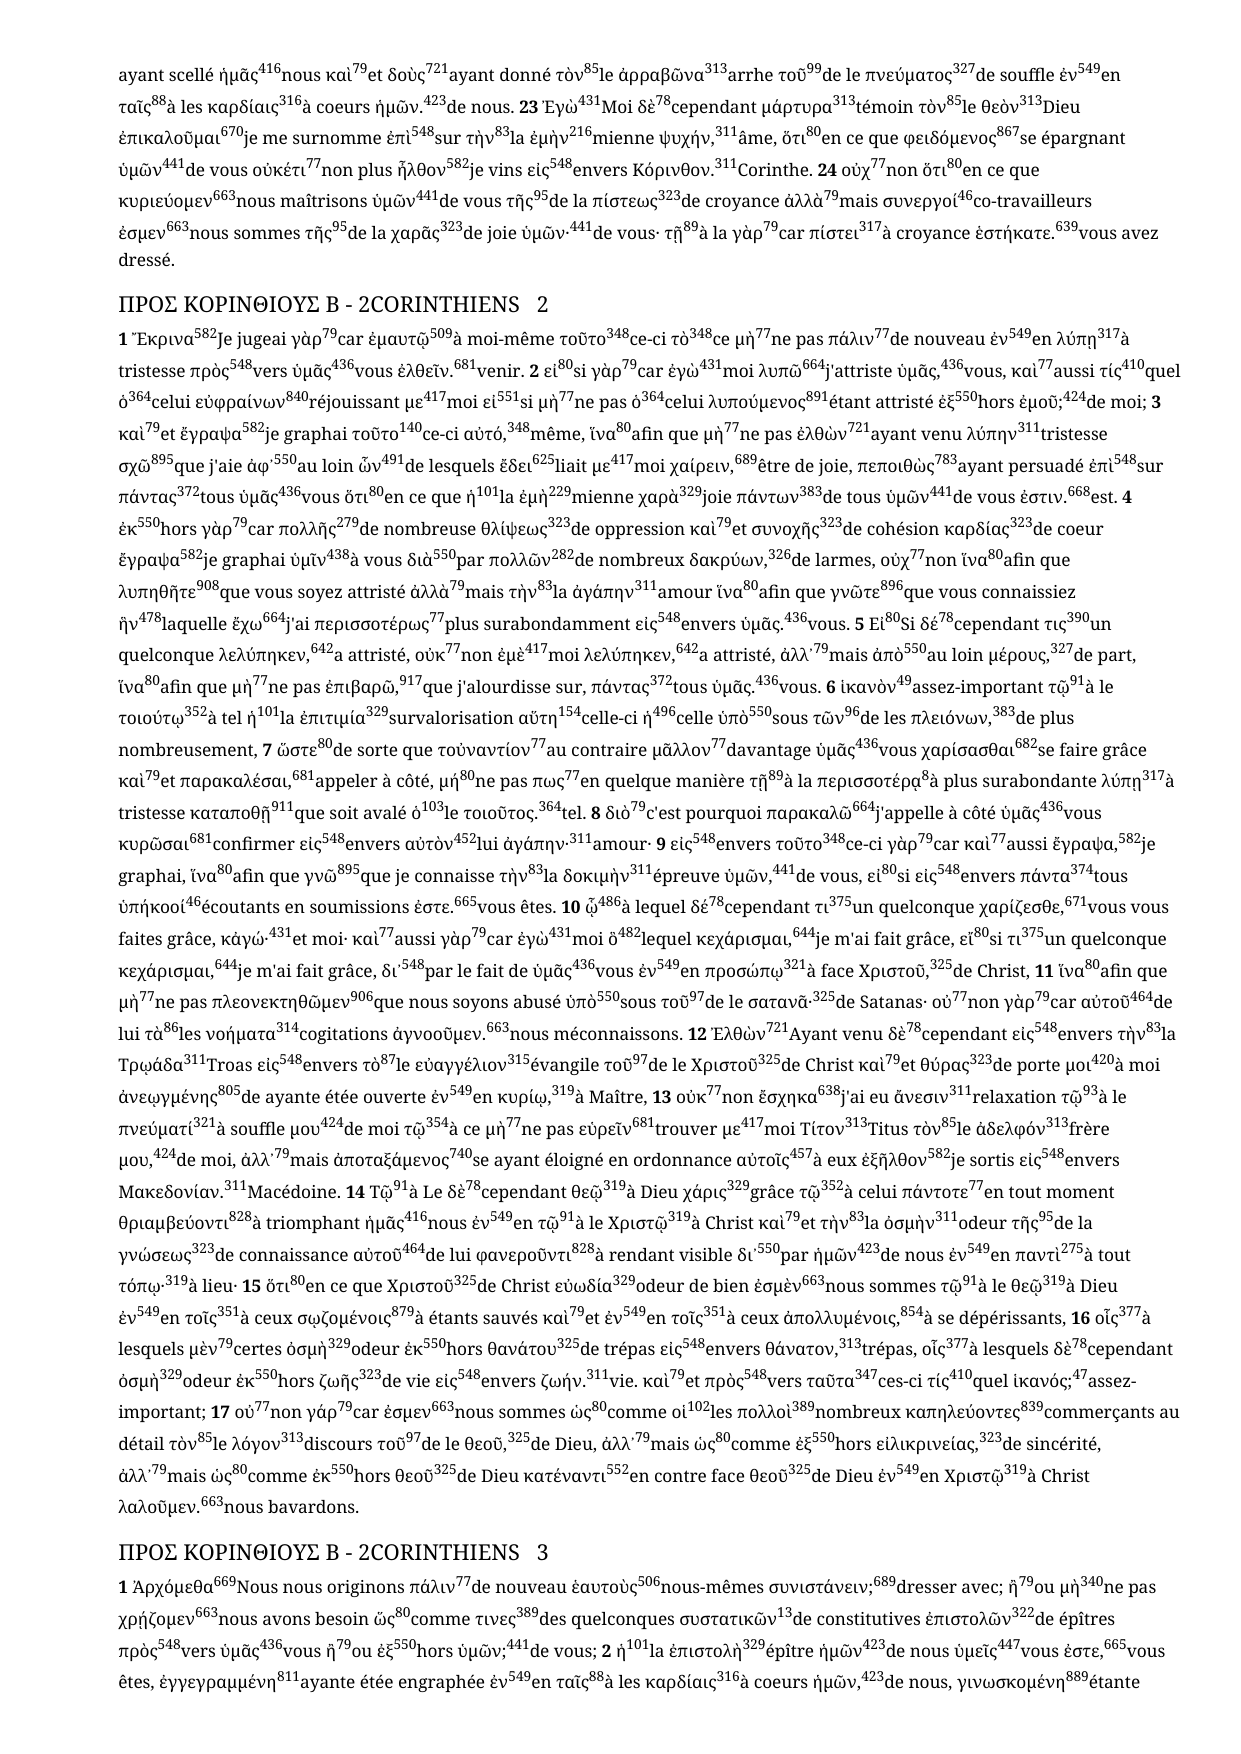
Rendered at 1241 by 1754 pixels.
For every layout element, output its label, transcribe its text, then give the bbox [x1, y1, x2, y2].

text 1 Ἀρχόμεθα669Nous nous originons πάλιν77de nouveau ἑαυτοὺς506nous-mêmes συνιστάνειν;689dresser avec; ἢ79ou μὴ340ne pas χρῄζομεν663nous avons besoin ὥς80comme τινες389des quelconques συστατικῶν13de constitutives ἐπιστολῶν322de épîtres πρὸς548vers ὑμᾶς436vous ἢ79ou ἐξ550hors ὑμῶν;441de vous; 2 ἡ101la ἐπιστολὴ329épître ἡμῶν423de nous ὑμεῖς447vous ἐστε,665vous êtes, ἐγγεγραμμένη811ayante étée engraphée ἐν549en ταῖς88à les καρδίαις316à coeurs ἡμῶν,423de nous, γινωσκομένη889étante connue καὶ79et ἀναγινωσκομένη889étante prise connaissance ὑπὸ550sous πάντων280de tous ἀνθρώπων,324de êtres humains, 3 φανερούμενοι890étants rendus visible ὅτι80en ce que ἐστὲ665vous êtes ἐπιστολὴ329épître Χριστοῦ325de Christ διακονηθεῖσα758ayante étée servie ὑφ᾽550sous ἡμῶν,423de nous, ἐγγεγραμμένη811ayante étée engraphée οὐ77non μέλανι61à noir ἀλλὰ79mais πνεύματι321à souffle θεοῦ325de Dieu ζῶντος,834de vivant, οὐκ77non ἐν549en πλαξὶν316à plaques λιθίναις7à pierreuses ἀλλ᾽79mais ἐν549en πλαξὶν316à plaques καρδίαις316à coeurs σαρκίναις.7à charnues. 4 Πεποίθησιν311Confiance δὲ78cependant τοιαύτην344telle ἔχομεν663nous avons διὰ550par τοῦ97de le Χριστοῦ325de Christ πρὸς548vers τὸν85le θεόν.313Dieu. 5 οὐχ77non ὅτι80en ce que ἀφ᾽550au loin ἑαυτῶν510de nous-mêmes ἱκανοί46assez-importants ἐσμεν663nous sommes λογίσασθαί682se calculer τι375un quelconque ὡς80comme ἐξ550hors ἑαυτῶν,510de nous-mêmes, ἀλλ᾽79mais ἡ101la ἱκανότης329importance ἡμῶν423de nous ἐκ550hors τοῦ97de le θεοῦ,325de Dieu, 6 ὃς498lequel καὶ77aussi ἱκάνωσεν586rendit assez-important ἡμᾶς416nous διακόνους312serviteurs καινῆς14de nouvelle διαθήκης,323de disposition, οὐ77non γράμματος327de lettre ἀλλὰ79mais πνεύματος·327de souffle· τὸ105le γὰρ79car γράμμα333lettre ἀποκτέννει,668tue catégoriquement, τὸ105le δὲ78cependant πνεῦμα333souffle ζῳοποιεῖ.668fait être vivant. 7 Εἰ80Si δὲ78cependant ἡ101la διακονία329service τοῦ97de le θανάτου325de trépas ἐν549en γράμμασιν320à lettres ἐντετυπωμένη811ayante étée entaillée λίθοις318à pierres ἐγενήθη600fut devenu ἐν549en δόξῃ,317à gloire, ὥστε80de sorte que μὴ77ne pas δύνασθαι690se pouvoir ἀτενίσαι681regarder fixement τοὺς84les υἱοὺς312fils Ἰσραὴλ325de Israël εἰς548envers τὸ87le πρόσωπον315face Μωϋσέως325de Môusês διὰ548par le fait de τὴν83la δόξαν311gloire τοῦ99de le προσώπου327de face αὐτοῦ464de lui τὴν478celle καταργουμένην,873étante rendue complètement sans travail, 8 πῶς77comment? οὐχὶ77non pas μᾶλλον77davantage ἡ101la διακονία329service τοῦ99de le πνεύματος327de souffle ἔσται612se sera ἐν549en δόξῃ;317à gloire; 9 εἰ80si γὰρ79car τῇ89à la διακονίᾳ317à service τῆς95de la κατακρίσεως323de contre-jugement δόξα,329gloire, πολλῷ380à nombreux μᾶλλον77davantage περισσεύει668surabonde ἡ101la διακονία329service τῆς95de la δικαιοσύνης323de justice δόξῃ.317à gloire. 10 καὶ77aussi γὰρ79car οὐ77non δεδόξασται654a été glorifié τὸ366ce δεδοξασμένον815ayant été glorifié ἐν549en τούτῳ146à ce-ci τῷ93à le μέρει321à part εἵνεκεν552à cause τῆς95de la ὑπερβαλλούσης832de hyperbolisante δόξης.323de gloire. 11 εἰ80si γὰρ79car τὸ366ce καταργούμενον893étant rendu complètement sans travail διὰ550par δόξης,323de gloire, πολλῷ380à nombreux μᾶλλον77davantage τὸ366ce μένον842restant ἐν549en δόξῃ.317à gloire. 12 Ἔχοντες839Ayants οὖν79donc τοιαύτην136telle ἐλπίδα311espérance πολλῇ273à nombreuse παρρησίᾳ317à oralité franche χρώμεθα669nous nous utilisons 13 καὶ79et οὐ77non καθάπερ77tout comme Μωϋσῆς331Môusês ἐτίθει625posait κάλυμμα315voile ἐπὶ548sur τὸ87le πρόσωπον315face αὐτοῦ464de lui πρὸς548vers τὸ348ce μὴ77ne pas ἀτενίσαι681regarder fixement τοὺς84les υἱοὺς312fils Ἰσραὴλ325de Israël εἰς548envers τὸ87le τέλος315achèvement τοῦ360de ce καταργουμένου.887de étant rendu complètement sans travail. 14 ἀλλ᾽79mais ἐπωρώθη600fut rendu calleux τὰ104les νοήματα332cogitations αὐτῶν.463de eux. ἄχρι552jusqu'à l'extrémité γὰρ79car τῆς95de la σήμερον77aujourd'hui ἡμέρας323de journée τὸ105le αὐτὸ158même κάλυμμα333voile ἐπὶ549sur τῇ89à la ἀναγνώσει317à prise de connaissance τῆς95de la παλαιᾶς14de vieille διαθήκης323de disposition μένει,668reste, μὴ77ne pas ἀνακαλυπτόμενον893étant découvert de bas en haut ὅτι80en ce que ἐν549en Χριστῷ319à Christ καταργεῖται·680est rendu complètement sans travail· 15 ἀλλ᾽79mais ἕως551jusqu'à ce que σήμερον77aujourd'hui ἡνίκα80au moment où ἂν340le cas échéant ἀναγινώσκηται932que soit pris connaissance Μωϋσῆς,331Môusês, κάλυμμα333voile ἐπὶ548sur τὴν83la καρδίαν311coeur αὐτῶν463de eux κεῖται·674se couche· 16 ἡνίκα80au moment où δὲ78cependant ἐὰν340si le cas échéant ἐπιστρέψῃ899que tourne sur πρὸς548vers κύριον,313Maître, περιαιρεῖται680est enlevé autour τὸ105le κάλυμμα.333voile. 17 ὁ103le δὲ78cependant κύριος331Maître τὸ105le πνεῦμά333souffle ἐστιν·668est· οὗ77où δὲ78cependant τὸ105le πνεῦμα333souffle κυρίου,325de Maître, ἐλευθερία.329liberté. 18 ἡμεῖς430nous δὲ78cependant πάντες389tous ἀνακεκαλυμμένῳ803à ayant été découvert de bas en haut προσώπῳ321à face τὴν83la δόξαν311gloire κυρίου325de Maître κατοπτριζόμενοι866se miroitants τὴν83la αὐτὴν136même εἰκόνα311icône μεταμορφούμεθα675nous sommes métamorphosés ἀπὸ550au loin δόξης323de gloire εἰς548envers δόξαν311gloire καθάπερ77tout comme ἀπὸ550au loin κυρίου325de Maître πνεύματος.327de souffle. [118, 1572, 1181, 1694]
text 1 Ἔκρινα582Je jugeai γὰρ79car ἐμαυτῷ509à moi-même τοῦτο348ce-ci τὸ348ce μὴ77ne pas πάλιν77de nouveau ἐν549en λύπῃ317à tristesse πρὸς548vers ὑμᾶς436vous ἐλθεῖν.681venir. 2 εἰ80si γὰρ79car ἐγὼ431moi λυπῶ664j'attriste ὑμᾶς,436vous, καὶ77aussi τίς410quel ὁ364celui εὐφραίνων840réjouissant με417moi εἰ551si μὴ77ne pas ὁ364celui λυπούμενος891étant attristé ἐξ550hors ἐμοῦ;424de moi; 3 καὶ79et ἔγραψα582je graphai τοῦτο140ce-ci αὐτό,348même, ἵνα80afin que μὴ77ne pas ἐλθὼν721ayant venu λύπην311tristesse σχῶ895que j'aie ἀφ᾽550au loin ὧν491de lesquels ἔδει625liait με417moi χαίρειν,689être de joie, πεποιθὼς783ayant persuadé ἐπὶ548sur πάντας372tous ὑμᾶς436vous ὅτι80en ce que ἡ101la ἐμὴ229mienne χαρὰ329joie πάντων383de tous ὑμῶν441de vous ἐστιν.668est. 4 ἐκ550hors γὰρ79car πολλῆς279de nombreuse θλίψεως323de oppression καὶ79et συνοχῆς323de cohésion καρδίας323de coeur ἔγραψα582je graphai ὑμῖν438à vous διὰ550par πολλῶν282de nombreux δακρύων,326de larmes, οὐχ77non ἵνα80afin que λυπηθῆτε908que vous soyez attristé ἀλλὰ79mais τὴν83la ἀγάπην311amour ἵνα80afin que γνῶτε896que vous connaissiez ἣν478laquelle ἔχω664j'ai περισσοτέρως77plus surabondamment εἰς548envers ὑμᾶς.436vous. 5 Εἰ80Si δέ78cependant τις390un quelconque λελύπηκεν,642a attristé, οὐκ77non ἐμὲ417moi λελύπηκεν,642a attristé, ἀλλ᾽79mais ἀπὸ550au loin μέρους,327de part, ἵνα80afin que μὴ77ne pas ἐπιβαρῶ,917que j'alourdisse sur, πάντας372tous ὑμᾶς.436vous. 6 ἱκανὸν49assez-important τῷ91à le τοιούτῳ352à tel ἡ101la ἐπιτιμία329survalorisation αὕτη154celle-ci ἡ496celle ὑπὸ550sous τῶν96de les πλειόνων,383de plus nombreusement, 7 ὥστε80de sorte que τοὐναντίον77au contraire μᾶλλον77davantage ὑμᾶς436vous χαρίσασθαι682se faire grâce καὶ79et παρακαλέσαι,681appeler à côté, μή80ne pas πως77en quelque manière τῇ89à la περισσοτέρᾳ8à plus surabondante λύπῃ317à tristesse καταποθῇ911que soit avalé ὁ103le τοιοῦτος.364tel. 8 διὸ79c'est pourquoi παρακαλῶ664j'appelle à côté ὑμᾶς436vous κυρῶσαι681confirmer εἰς548envers αὐτὸν452lui ἀγάπην·311amour· 9 εἰς548envers τοῦτο348ce-ci γὰρ79car καὶ77aussi ἔγραψα,582je graphai, ἵνα80afin que γνῶ895que je connaisse τὴν83la δοκιμὴν311épreuve ὑμῶν,441de vous, εἰ80si εἰς548envers πάντα374tous ὑπήκοοί46écoutants en soumissions ἐστε.665vous êtes. 10 ᾧ486à lequel δέ78cependant τι375un quelconque χαρίζεσθε,671vous vous faites grâce, κἀγώ·431et moi· καὶ77aussi γὰρ79car ἐγὼ431moi ὃ482lequel κεχάρισμαι,644je m'ai fait grâce, εἴ80si τι375un quelconque κεχάρισμαι,644je m'ai fait grâce, δι᾽548par le fait de ὑμᾶς436vous ἐν549en προσώπῳ321à face Χριστοῦ,325de Christ, 11 ἵνα80afin que μὴ77ne pas πλεονεκτηθῶμεν906que nous soyons abusé ὑπὸ550sous τοῦ97de le σατανᾶ·325de Satanas· οὐ77non γὰρ79car αὐτοῦ464de lui τὰ86les νοήματα314cogitations ἀγνοοῦμεν.663nous méconnaissons. 12 Ἐλθὼν721Ayant venu δὲ78cependant εἰς548envers τὴν83la Τρῳάδα311Troas εἰς548envers τὸ87le εὐαγγέλιον315évangile τοῦ97de le Χριστοῦ325de Christ καὶ79et θύρας323de porte μοι420à moi ἀνεῳγμένης805de ayante étée ouverte ἐν549en κυρίῳ,319à Maître, 13 οὐκ77non ἔσχηκα638j'ai eu ἄνεσιν311relaxation τῷ93à le πνεύματί321à souffle μου424de moi τῷ354à ce μὴ77ne pas εὑρεῖν681trouver με417moi Τίτον313Titus τὸν85le ἀδελφόν313frère μου,424de moi, ἀλλ᾽79mais ἀποταξάμενος740se ayant éloigné en ordonnance αὐτοῖς457à eux ἐξῆλθον582je sortis εἰς548envers Μακεδονίαν.311Macédoine. 14 Τῷ91à Le δὲ78cependant θεῷ319à Dieu χάρις329grâce τῷ352à celui πάντοτε77en tout moment θριαμβεύοντι828à triomphant ἡμᾶς416nous ἐν549en τῷ91à le Χριστῷ319à Christ καὶ79et τὴν83la ὀσμὴν311odeur τῆς95de la γνώσεως323de connaissance αὐτοῦ464de lui φανεροῦντι828à rendant visible δι᾽550par ἡμῶν423de nous ἐν549en παντὶ275à tout τόπῳ·319à lieu· 15 ὅτι80en ce que Χριστοῦ325de Christ εὐωδία329odeur de bien ἐσμὲν663nous sommes τῷ91à le θεῷ319à Dieu ἐν549en τοῖς351à ceux σῳζομένοις879à étants sauvés καὶ79et ἐν549en τοῖς351à ceux ἀπολλυμένοις,854à se dépérissants, 16 οἷς377à lesquels μὲν79certes ὀσμὴ329odeur ἐκ550hors θανάτου325de trépas εἰς548envers θάνατον,313trépas, οἷς377à lesquels δὲ78cependant ὀσμὴ329odeur ἐκ550hors ζωῆς323de vie εἰς548envers ζωήν.311vie. καὶ79et πρὸς548vers ταῦτα347ces-ci τίς410quel ἱκανός;47assez-important; 17 οὐ77non γάρ79car ἐσμεν663nous sommes ὡς80comme οἱ102les πολλοὶ389nombreux καπηλεύοντες839commerçants au détail τὸν85le λόγον313discours τοῦ97de le θεοῦ,325de Dieu, ἀλλ᾽79mais ὡς80comme ἐξ550hors εἰλικρινείας,323de sincérité, ἀλλ᾽79mais ὡς80comme ἐκ550hors θεοῦ325de Dieu κατέναντι552en contre face θεοῦ325de Dieu ἐν549en Χριστῷ319à Christ λαλοῦμεν.663nous bavardons. [118, 323, 1181, 1519]
text ΠΡΟΣ ΚΟΡΙΝΘΙΟΥΣ Β - 2CORINTHIENS 3 [118, 1537, 1181, 1567]
text ΠΡΟΣ ΚΟΡΙΝΘΙΟΥΣ Β - 2CORINTHIENS 2 [118, 289, 1181, 319]
text 1 Παῦλος331Paulus ἀπόστολος331envoyé Χριστοῦ325de Christ Ἰησοῦ325de Iésous διὰ550par θελήματος327de volonté θεοῦ325de Dieu καὶ79et Τιμόθεος331Timotheos ὁ103le ἀδελφὸς331frère τῇ89à la ἐκκλησίᾳ317à église τοῦ97de le θεοῦ325de Dieu τῇ350à celle οὔσῃ826à étante ἐν549en Κορίνθῳ317à Corinthe σὺν549avec τοῖς90à les ἁγίοις58à saints πᾶσιν274à tous τοῖς351à ceux οὖσιν827à étants ἐν549en ὅλῃ273à toute entière τῇ89à la Ἀχαΐᾳ,317à Achaïe, 2 χάρις329grâce ὑμῖν438à vous καὶ79et εἰρήνη329paix ἀπὸ550au loin θεοῦ325de Dieu πατρὸς325de père ἡμῶν423de nous καὶ79et κυρίου325de Maître Ἰησοῦ325de Iésous Χριστοῦ.325de Christ. 3 Εὐλογητὸς47Élogié ὁ103le θεὸς331Dieu καὶ79et πατὴρ331père τοῦ97de le κυρίου325de Maître ἡμῶν423de nous Ἰησοῦ325de Iésous Χριστοῦ,325de Christ, ὁ103le πατὴρ331père τῶν96de les οἰκτιρμῶν324de compassions καὶ79et θεὸς331Dieu πάσης279de toute παρακλήσεως,323de appel à côté, 4 ὁ364celui παρακαλῶν840appelant à côté ἡμᾶς416nous ἐπὶ549sur πάσῃ273à toute τῇ89à la θλίψει317à oppression ἡμῶν423de nous εἰς548envers τὸ348ce δύνασθαι690se pouvoir ἡμᾶς416nous παρακαλεῖν689appeler à côté τοὺς345ceux ἐν549en πάσῃ273à toute θλίψει317à oppression διὰ550par τῆς95de la παρακλήσεως323de appel à côté ἧς490de laquelle παρακαλούμεθα675nous sommes appelés à côté αὐτοὶ512nous-mêmes ὑπὸ550sous τοῦ97de le θεοῦ.325de Dieu. 5 ὅτι80en ce que καθὼς77de haut en bas comme περισσεύει668surabonde τὰ104les παθήματα332passions de souffrances τοῦ97de le Χριστοῦ325de Christ εἰς548envers ἡμᾶς,416nous, οὕτως77ainsi διὰ550par τοῦ97de le Χριστοῦ325de Christ περισσεύει668surabonde καὶ77aussi ἡ101la παράκλησις329appel à côté ἡμῶν.423de nous. 6 εἴτε79soit δὲ78cependant θλιβόμεθα,675nous sommes oppressés, ὑπὲρ550au-dessus τῆς95de la ὑμῶν441de vous παρακλήσεως323de appel à côté καὶ79et σωτηρίας·323de sauvetage· εἴτε79soit παρακαλούμεθα,675nous sommes appelés à côté, ὑπὲρ550au-dessus τῆς95de la ὑμῶν441de vous παρακλήσεως323de appel à côté τῆς356de celle ἐνεργουμένης859de se énergisante ἐν549en ὑπομονῇ317à résistance τῶν98de les αὐτῶν151de mêmes παθημάτων326de passions de souffrances ὧν493de lesquels καὶ77aussi ἡμεῖς430nous πάσχομεν.663nous souffrons. 7 καὶ79et ἡ101la ἐλπὶς329espérance ἡμῶν423de nous βεβαία45ferme ὑπὲρ550au-dessus ὑμῶν441de vous εἰδότες782ayants sus ὅτι80en ce que ὡς80comme κοινωνοί330communiants ἐστε665vous êtes τῶν98de les παθημάτων,326de passions de souffrances, οὕτως77ainsi καὶ77aussi τῆς95de la παρακλήσεως.323de appel à côté. 8 Οὐ77Non γὰρ79car θέλομεν663nous voulons ὑμᾶς436vous ἀγνοεῖν,689méconnaître, ἀδελφοί,336frères, ὑπὲρ550au-dessus τῆς95de la θλίψεως323de oppression ἡμῶν423de nous τῆς356de celle γενομένης732de se ayante devenue ἐν549en τῇ89à la Ἀσίᾳ,317à Asie, ὅτι80en ce que καθ᾽548selon ὑπερβολὴν311hyperbole ὑπὲρ548au-dessus δύναμιν311puissance ἐβαρήθημεν595nous fûmes alourdi ὥστε80de sorte que ἐξαπορηθῆναι683être embarrassé hors ἡμᾶς416nous καὶ77aussi τοῦ360de ce ζῆν·689vivre· 9 ἀλλ᾽79mais αὐτοὶ512nous-mêmes ἐν549en ἑαυτοῖς508à nous-mêmes τὸ87le ἀπόκριμα315loin crime τοῦ97de le θανάτου325de trépas ἐσχήκαμεν,637nous avons eu, ἵνα80afin que μὴ79ne pas πεποιθότες782ayants persuadés ὦμεν916que nous soyons ἐφ᾽549sur ἑαυτοῖς508à nous-mêmes ἀλλ᾽79mais ἐπὶ549sur τῷ91à le θεῷ319à Dieu τῷ352à celui ἐγείροντι828à éveillant τοὺς84les νεκρούς·52morts· 10 ὃς498lequel ἐκ550hors τηλικούτου150de celui-ci aussi grand θανάτου325de trépas ἐρρύσατο592se délivra ἡμᾶς416nous καὶ79et ῥύσεται,612se délivrera, εἰς548envers ὃν480lequel ἠλπίκαμεν637nous avons espéré [ὅτι]80[en ce que] καὶ77aussi ἔτι77encore ῥύσεται,612se délivrera, 11 συνυπουργούντων833de travaillants ensemble au-dessous καὶ77aussi ὑμῶν441de vous ὑπὲρ550au-dessus ἡμῶν423de nous τῇ89à la δεήσει,317à supplication, ἵνα80afin que ἐκ550hors πολλῶν282de nombreux προσώπων326de faces τὸ105le εἰς548envers ἡμᾶς416nous χάρισμα333don de grâce διὰ550par πολλῶν383de nombreux εὐχαριστηθῇ911que soit rendu grâce ὑπὲρ550au-dessus ἡμῶν.423de nous. 12 Ἡ101La γὰρ79car καύχησις329vanterie ἡμῶν423de nous αὕτη362celle-ci ἐστίν,668est, τὸ105le μαρτύριον333témoignage τῆς95de la συνειδήσεως323de conscience ἡμῶν,423de nous, ὅτι80en ce que ἐν549en ἁγιότητι317à sainteté καὶ79et εἰλικρινείᾳ317à sincérité τοῦ97de le θεοῦ,325de Dieu, [καὶ]79[et] οὐκ77non ἐν549en σοφίᾳ317à sagesse σαρκικῇ8à charnelle ἀλλ᾽79mais ἐν549en χάριτι317à grâce θεοῦ,325de Dieu, ἀνεστράφημεν595nous fûmes tourné de bas en haut ἐν549en τῷ91à le κόσμῳ,319à monde, περισσοτέρως77plus surabondamment δὲ78cependant πρὸς548vers ὑμᾶς.436vous. 13 οὐ77non γὰρ79car ἄλλα374autres γράφομεν663nous graphons ὑμῖν438à vous ἀλλ᾽79mais ἢ79ou ἃ481lesquels ἀναγινώσκετε665vous prenez connaissance ἢ79ou καὶ77aussi ἐπιγινώσκετε·665vous reconnaissez· ἐλπίζω664j'espère δὲ78cependant ὅτι80en ce que ἕως552jusqu'à ce que τέλους327de achèvement ἐπιγνώσεσθε,609vous vous reconnaîtrez, 14 καθὼς77de haut en bas comme καὶ77aussi ἐπέγνωτε583vous reconnûtes ἡμᾶς416nous ἀπὸ550au loin μέρους,327de part, ὅτι80en ce que καύχημα333vantardise ὑμῶν441de vous ἐσμεν663nous sommes καθάπερ77tout comme καὶ77aussi ὑμεῖς447vous ἡμῶν423de nous ἐν549en τῇ89à la ἡμέρᾳ317à journée τοῦ97de le κυρίου325de Maître [ἡμῶν]423[de nous] Ἰησοῦ.325de Iésous. 15 Καὶ79Et ταύτῃ142à celle-ci τῇ89à la πεποιθήσει317à confiance ἐβουλόμην627je m'avais dessein πρότερον77auparavant πρὸς548vers ὑμᾶς436vous ἐλθεῖν,681venir, ἵνα80afin que δευτέραν201deuxième χάριν311grâce σχῆτε,896que vous ayez, 16 καὶ79et δι᾽550par ὑμῶν441de vous διελθεῖν681passer à travers εἰς548envers Μακεδονίαν311Macédoine καὶ79et πάλιν77de nouveau ἀπὸ550au loin Μακεδονίας323de Macédoine ἐλθεῖν681venir πρὸς548vers ὑμᾶς436vous καὶ79et ὑφ᾽550sous ὑμῶν441de vous προπεμφθῆναι683être mandé en avant εἰς548envers τὴν83la Ἰουδαίαν.311Ioudaia. 17 τοῦτο348ce-ci οὖν79donc βουλόμενος867se ayant dessein μήτι340ne serait-ce que ἄρα77par conséquent τῇ89à la ἐλαφρίᾳ317à légèreté ἐχρησάμην;588je m'utilisai; ἢ79ou ἃ481lesquels βουλεύομαι670je me délibère κατὰ548selon σάρκα311chair βουλεύομαι,670je me délibère, ἵνα80afin que ᾖ921que soit παρ᾽549à côté ἐμοὶ420à moi τὸ366ce ναὶ333oui ναὶ333oui καὶ79et τὸ366ce οὒ340non οὔ;340non; 18 πιστὸς47croyable δὲ78cependant ὁ103le θεὸς331Dieu ὅτι80en ce que ὁ103le λόγος331discours ἡμῶν423de nous ὁ364celui πρὸς548vers ὑμᾶς436vous οὐκ77non ἔστιν668est ναὶ333oui καὶ79et οὔ.340non. 19 ὁ103le τοῦ97de le θεοῦ325de Dieu γὰρ79car υἱὸς331fils Ἰησοῦς331Iésous Χριστὸς331Christ ὁ498celui ἐν549en ὑμῖν438à vous δι᾽550par ἡμῶν423de nous κηρυχθείς,760ayant été annoncé, δι᾽550par ἐμοῦ424de moi καὶ79et Σιλουανοῦ325de Silouane καὶ79et Τιμοθέου,325de Timotheos, οὐκ77non ἐγένετο592se devint ναὶ333oui καὶ79et οὒ340non ἀλλὰ79mais ναὶ333oui ἐν549en αὐτῷ458à lui γέγονεν.642a devenu. 20 ὅσαι301autant lesquelles γὰρ79car ἐπαγγελίαι328promesses θεοῦ,325de Dieu, ἐν549en αὐτῷ458à lui τὸ105le ναί·333oui· διὸ79c'est pourquoi καὶ77aussi δι᾽550par αὐτοῦ464de lui τὸ105le ἀμὴν304amen τῷ91à le θεῷ319à Dieu πρὸς548vers δόξαν311gloire δι᾽550par ἡμῶν.423de nous. 21 ὁ364celui δὲ78cependant βεβαιῶν840affermissant ἡμᾶς416nous σὺν549avec ὑμῖν438à vous εἰς548envers Χριστὸν313Christ καὶ79et χρίσας721ayant oint ἡμᾶς416nous θεός,331Dieu, 22 ὁ498celui καὶ77aussi σφραγισάμενος740se ayant scellé ἡμᾶς416nous καὶ79et δοὺς721ayant donné τὸν85le ἀρραβῶνα313arrhe τοῦ99de le πνεύματος327de souffle ἐν549en ταῖς88à les καρδίαις316à coeurs ἡμῶν.423de nous. 23 Ἐγὼ431Moi δὲ78cependant μάρτυρα313témoin τὸν85le θεὸν313Dieu ἐπικαλοῦμαι670je me surnomme ἐπὶ548sur τὴν83la ἐμὴν216mienne ψυχήν,311âme, ὅτι80en ce que φειδόμενος867se épargnant ὑμῶν441de vous οὐκέτι77non plus ἦλθον582je vins εἰς548envers Κόρινθον.311Corinthe. 24 οὐχ77non ὅτι80en ce que κυριεύομεν663nous maîtrisons ὑμῶν441de vous τῆς95de la πίστεως323de croyance ἀλλὰ79mais συνεργοί46co-travailleurs ἐσμεν663nous sommes τῆς95de la χαρᾶς323de joie ὑμῶν·441de vous· τῇ89à la γὰρ79car πίστει317à croyance ἑστήκατε.639vous avez dressé. [118, 59, 1181, 271]
